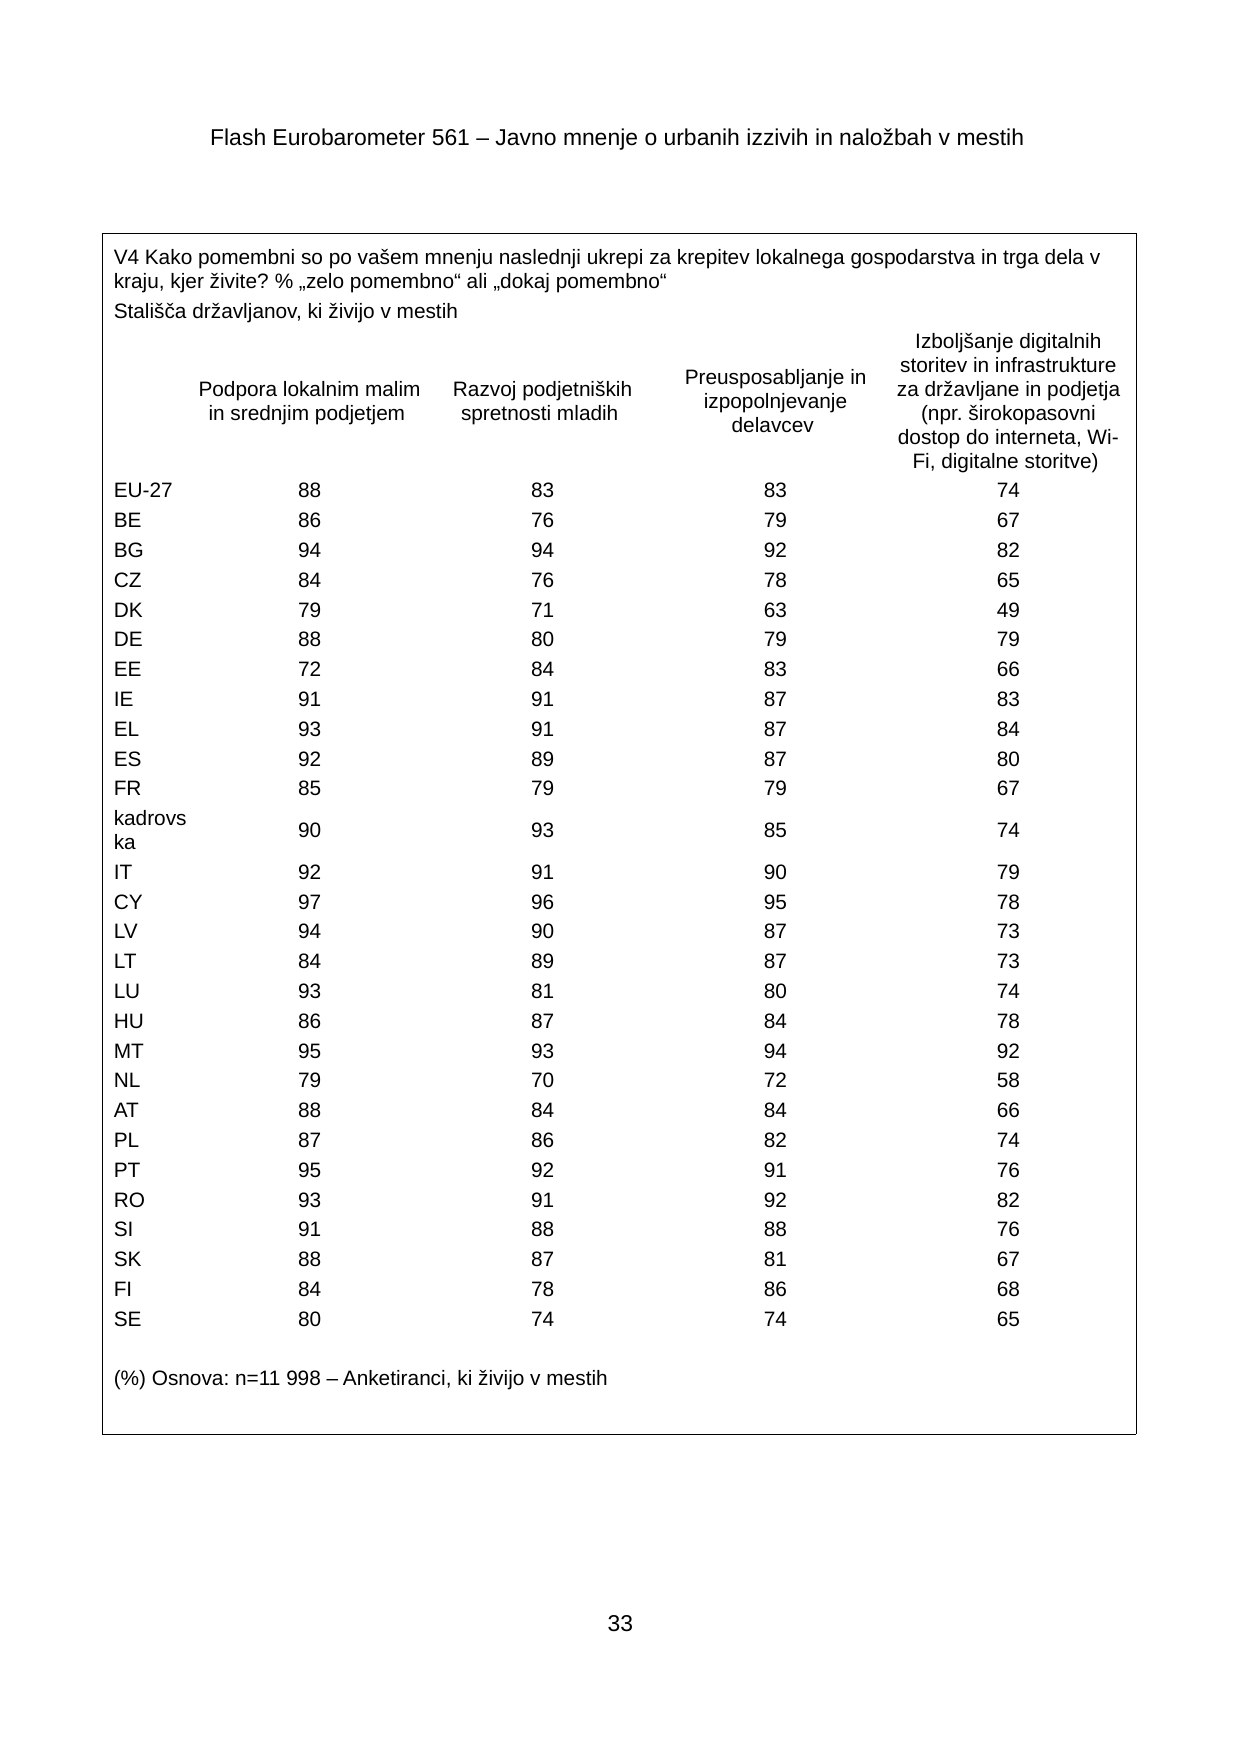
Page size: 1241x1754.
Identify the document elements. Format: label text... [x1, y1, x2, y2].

table_cell [892, 1334, 1125, 1363]
table_cell 91 [426, 1185, 659, 1214]
table_cell 91 [426, 714, 659, 743]
table_cell 82 [659, 1125, 892, 1155]
table_cell 93 [426, 1036, 659, 1065]
table_cell (%) Osnova: n=11 998 – Anketiranci, ki živijo v mestih [111, 1363, 1125, 1393]
table_cell AT [111, 1095, 193, 1125]
table_cell [111, 326, 193, 475]
table_cell 74 [892, 1125, 1125, 1155]
table_cell 96 [426, 887, 659, 916]
table_cell MT [111, 1036, 193, 1065]
table_cell 84 [659, 1006, 892, 1036]
table_cell 78 [892, 887, 1125, 916]
table_cell 95 [193, 1036, 426, 1065]
table_cell 86 [426, 1125, 659, 1155]
table_cell 87 [426, 1006, 659, 1036]
table_cell 83 [659, 654, 892, 684]
table_cell 81 [426, 976, 659, 1006]
table_cell 74 [892, 803, 1125, 857]
table_cell 90 [659, 857, 892, 887]
table_cell IE [111, 684, 193, 714]
table_cell 70 [426, 1065, 659, 1095]
table_cell 87 [193, 1125, 426, 1155]
table_cell 80 [892, 744, 1125, 773]
table_cell 68 [892, 1274, 1125, 1304]
table_cell 93 [426, 803, 659, 857]
table_cell 81 [659, 1244, 892, 1274]
table_cell 94 [193, 535, 426, 565]
table_cell 88 [193, 624, 426, 654]
table_cell 84 [193, 565, 426, 594]
table_cell 79 [892, 857, 1125, 887]
table_cell 65 [892, 1304, 1125, 1333]
table_cell 86 [659, 1274, 892, 1304]
table_cell 80 [193, 1304, 426, 1333]
table_cell 92 [659, 1185, 892, 1214]
table_cell 76 [892, 1155, 1125, 1184]
table_cell 71 [426, 595, 659, 624]
table_cell 85 [193, 773, 426, 803]
table_cell 88 [193, 1095, 426, 1125]
table_cell 88 [193, 1244, 426, 1274]
table_cell 84 [426, 1095, 659, 1125]
table_cell LV [111, 916, 193, 946]
table_cell 79 [426, 773, 659, 803]
table_cell 97 [193, 887, 426, 916]
table_cell 91 [426, 857, 659, 887]
table_cell [426, 1334, 659, 1363]
table_cell 94 [193, 916, 426, 946]
table_cell 78 [426, 1274, 659, 1304]
table_cell 87 [659, 744, 892, 773]
table_cell 82 [892, 535, 1125, 565]
table_cell 92 [426, 1155, 659, 1184]
table_cell PL [111, 1125, 193, 1155]
table_cell 67 [892, 505, 1125, 535]
table_cell 67 [892, 773, 1125, 803]
table_cell LU [111, 976, 193, 1006]
table_cell 74 [892, 976, 1125, 1006]
table_cell EL [111, 714, 193, 743]
table_cell 58 [892, 1065, 1125, 1095]
table_cell 87 [426, 1244, 659, 1274]
table_cell 74 [892, 475, 1125, 505]
table_cell RO [111, 1185, 193, 1214]
table_cell 89 [426, 744, 659, 773]
table_cell IT [111, 857, 193, 887]
table_cell 91 [659, 1155, 892, 1184]
table_cell 88 [659, 1214, 892, 1244]
table_cell 90 [193, 803, 426, 857]
table_cell 79 [193, 1065, 426, 1095]
table_cell 87 [659, 684, 892, 714]
table_cell 85 [659, 803, 892, 857]
table_cell [193, 1334, 426, 1363]
table_cell 63 [659, 595, 892, 624]
table_cell 93 [193, 976, 426, 1006]
table_cell 49 [892, 595, 1125, 624]
table_cell 92 [193, 857, 426, 887]
table_cell FI [111, 1274, 193, 1304]
table_cell 95 [193, 1155, 426, 1184]
table_cell 80 [659, 976, 892, 1006]
table_cell DE [111, 624, 193, 654]
table_cell 72 [193, 654, 426, 684]
table_cell 79 [892, 624, 1125, 654]
table_cell 88 [193, 475, 426, 505]
table_cell 83 [426, 475, 659, 505]
table_cell ES [111, 744, 193, 773]
table_cell EU-27 [111, 475, 193, 505]
table_cell [659, 1334, 892, 1363]
table_cell 78 [892, 1006, 1125, 1036]
table_cell 66 [892, 654, 1125, 684]
table_cell 84 [426, 654, 659, 684]
table_cell 76 [892, 1214, 1125, 1244]
table_cell [111, 1334, 193, 1363]
table_cell 84 [892, 714, 1125, 743]
table_cell 92 [659, 535, 892, 565]
table_cell 72 [659, 1065, 892, 1095]
table_cell 90 [426, 916, 659, 946]
table_cell 88 [426, 1214, 659, 1244]
table_cell 94 [426, 535, 659, 565]
table_cell 87 [659, 916, 892, 946]
table_cell FR [111, 773, 193, 803]
table_cell 91 [193, 1214, 426, 1244]
table_cell 89 [426, 946, 659, 976]
table_cell 84 [659, 1095, 892, 1125]
table_cell 74 [426, 1304, 659, 1333]
table_cell 94 [659, 1036, 892, 1065]
table_cell 73 [892, 946, 1125, 976]
table_cell 91 [426, 684, 659, 714]
table_cell 83 [659, 475, 892, 505]
table_cell 80 [426, 624, 659, 654]
table_cell CY [111, 887, 193, 916]
table_cell LT [111, 946, 193, 976]
table_cell Razvoj podjetniških spretnosti mladih [426, 326, 659, 475]
table_cell 93 [193, 1185, 426, 1214]
table_cell 73 [892, 916, 1125, 946]
table_cell 86 [193, 1006, 426, 1036]
table_cell 79 [659, 624, 892, 654]
table_cell 93 [193, 714, 426, 743]
table_cell 92 [892, 1036, 1125, 1065]
table_header V4 Kako pomembni so po vašem mnenju naslednji ukrepi za krepitev lokalnega gospodarstva in trga dela v kraju, kjer živite? % „zelo pomembno“ ali „dokaj pomembno“ [111, 242, 1125, 296]
table_cell 86 [193, 505, 426, 535]
table_cell kadrovska [111, 803, 193, 857]
table_cell Preusposabljanje in izpopolnjevanje delavcev [659, 326, 892, 475]
table_cell 84 [193, 1274, 426, 1304]
table_cell 65 [892, 565, 1125, 594]
table_cell 66 [892, 1095, 1125, 1125]
table_cell CZ [111, 565, 193, 594]
table_cell 87 [659, 714, 892, 743]
table_cell 83 [892, 684, 1125, 714]
table_cell 79 [193, 595, 426, 624]
table_cell 84 [193, 946, 426, 976]
table_cell 95 [659, 887, 892, 916]
table_cell Podpora lokalnim malim in srednjim podjetjem [193, 326, 426, 475]
table_cell 76 [426, 565, 659, 594]
table_cell 78 [659, 565, 892, 594]
table_cell 76 [426, 505, 659, 535]
table_cell PT [111, 1155, 193, 1184]
table_cell SI [111, 1214, 193, 1244]
table_cell 67 [892, 1244, 1125, 1274]
table_cell 79 [659, 773, 892, 803]
table_cell 92 [193, 744, 426, 773]
table_cell 87 [659, 946, 892, 976]
table_cell 79 [659, 505, 892, 535]
table_cell HU [111, 1006, 193, 1036]
table_cell 91 [193, 684, 426, 714]
table_cell 82 [892, 1185, 1125, 1214]
table_cell SE [111, 1304, 193, 1333]
table_cell DK [111, 595, 193, 624]
table_cell 74 [659, 1304, 892, 1333]
table_cell Izboljšanje digitalnih storitev in infrastrukture za državljane in podjetja (npr. širokopasovni dostop do interneta, Wi-Fi, digitalne storitve) [892, 326, 1125, 475]
table_cell EE [111, 654, 193, 684]
table_cell Stališča državljanov, ki živijo v mestih [111, 296, 1125, 326]
table_cell SK [111, 1244, 193, 1274]
table_cell BG [111, 535, 193, 565]
table_cell BE [111, 505, 193, 535]
table_cell NL [111, 1065, 193, 1095]
